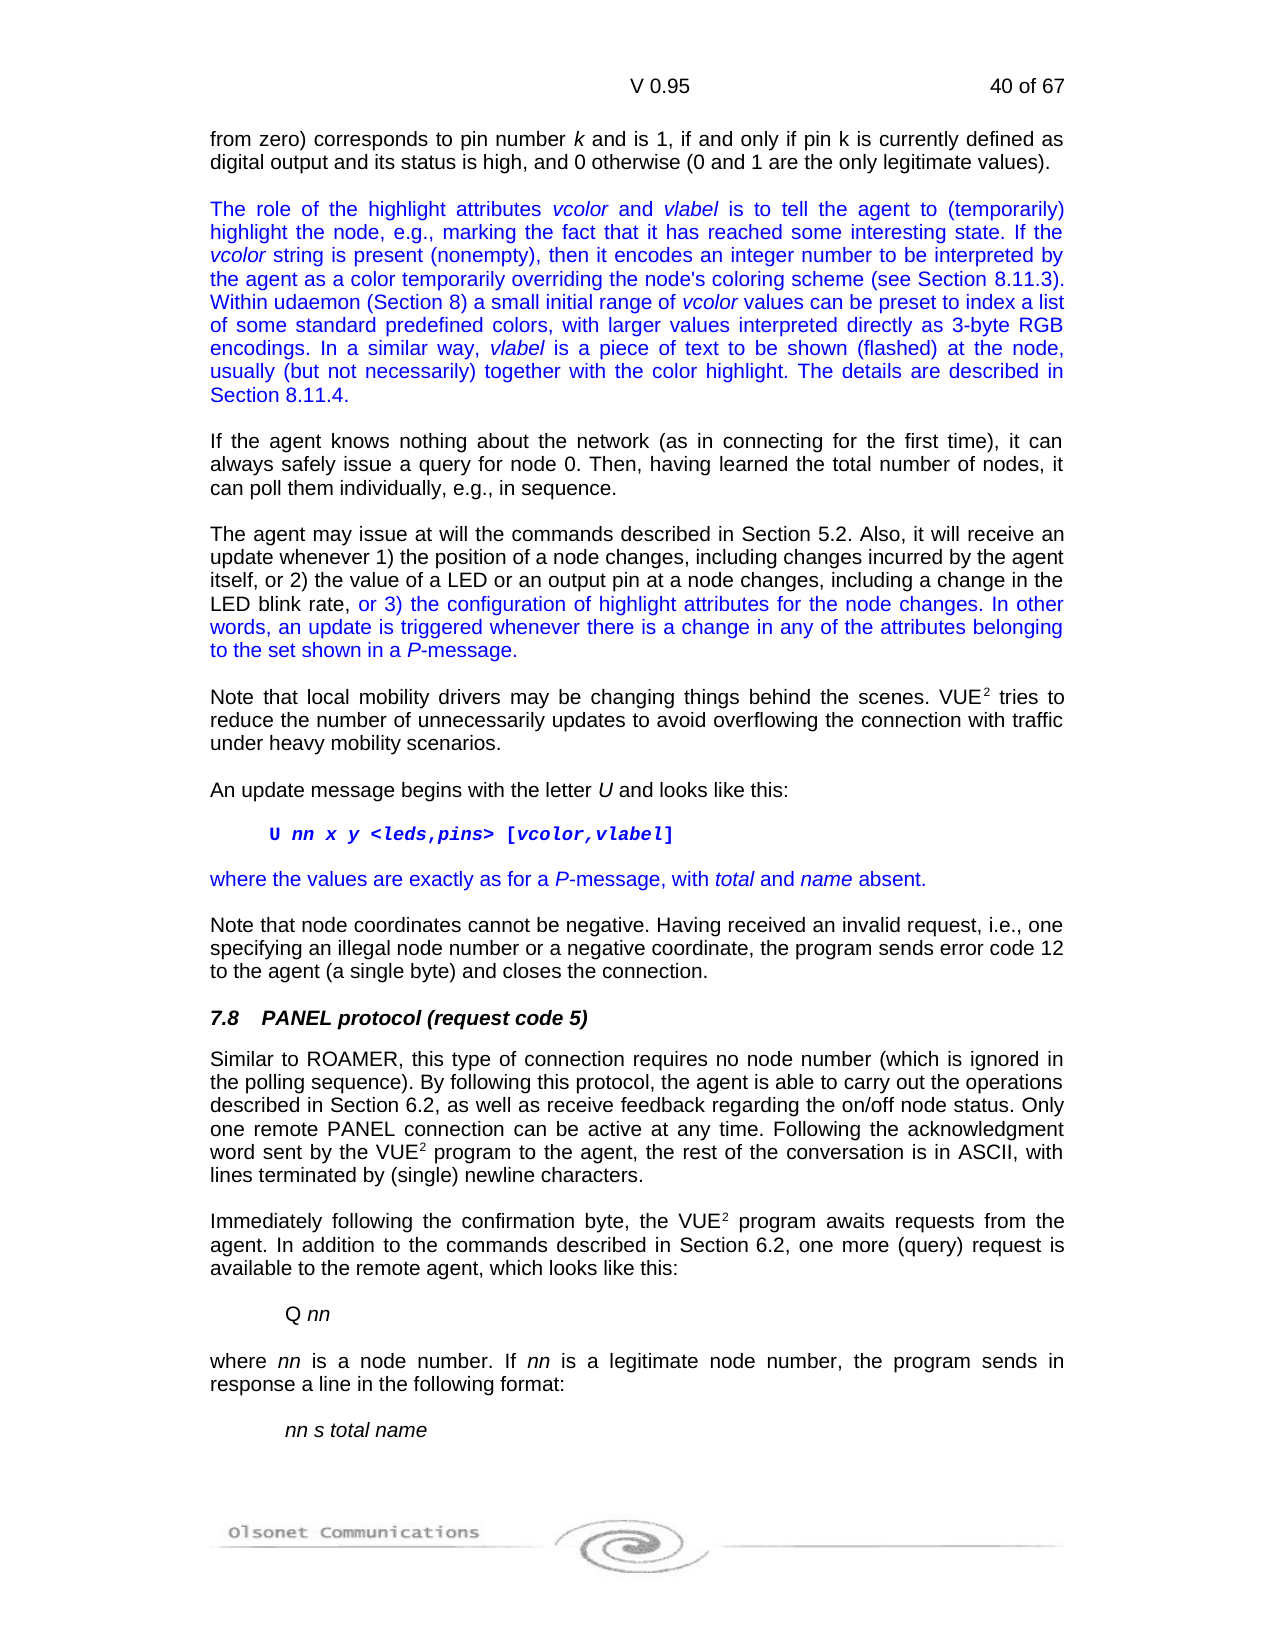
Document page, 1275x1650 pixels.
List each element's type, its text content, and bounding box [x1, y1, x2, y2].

text The role of the highlight attributes vcolor and vlabel is to tell the agent to (temporarily) highlight the node, e.g., marking the fact that it has reached some interesting state. If the vcolor string is present (nonempty), then it encodes an integer number to be interpreted by the agent as a color temporarily overriding the node's coloring scheme (see Section 8.11.3). Within udaemon (Section 8) a small initial range of vcolor values can be preset to index a list of some standard predefined colors, with larger values interpreted directly as 3-byte RGB encodings. In a similar way, vlabel is a piece of text to be shown (flashed) at the node, usually (but not necessarily) together with the color highlight. The details are described in Section 8.11.4. [210, 197, 1065, 406]
text An update message begins with the letter U and looks like this: [210, 778, 1065, 801]
text If the agent knows nothing about the network (as in connecting for the first time), it can always safely issue a query for node 0. Then, having learned the total number of nodes, it can poll them individually, e.g., in sequence. [210, 430, 1065, 499]
text Note that local mobility drivers may be changing things behind the scenes. VUE2 tries to reduce the number of unnecessarily updates to avoid overflowing the connection with traffic under heavy mobility scenarios. [210, 685, 1065, 755]
text Immediately following the confirmation byte, the VUE2 program awaits requests from the agent. In addition to the commands described in Section 6.2, one more (query) request is available to the remote agent, which looks like this: [210, 1210, 1065, 1280]
text where nn is a node number. If nn is a legitimate node number, the program sends in response a line in the following format: [210, 1349, 1065, 1396]
text U nn x y <leds,pins> [vcolor,vlabel] [269, 824, 1065, 846]
text The agent may issue at will the commands described in Section 5.2. Also, it will receive an update whenever 1) the position of a node changes, including changes incurred by the agent itself, or 2) the value of a LED or an output pin at a node changes, including a change in the LED blink rate, or 3) the configuration of highlight attributes for the node changes. In other words, an update is triggered whenever there is a change in any of the attributes belonging to the set shown in a P-message. [210, 523, 1065, 662]
picture [210, 1504, 1065, 1596]
text where the values are exactly as for a P-message, with total and name absent. [210, 867, 1065, 890]
text Note that node coordinates cannot be negative. Having received an invalid request, i.e., one specifying an illegal node number or a negative coordinate, the program sends error code 12 to the agent (a single byte) and closes the connection. [210, 913, 1065, 983]
subtitle PANEL protocol (request code 5) [210, 1006, 1065, 1030]
text nn s total name [210, 1419, 1065, 1442]
text Q nn [210, 1303, 1065, 1326]
text from zero) corresponds to pin number k and is 1, if and only if pin k is currently defined as digital output and its status is high, and 0 otherwise (0 and 1 are the only legitimate values). [210, 128, 1065, 174]
text Similar to ROAMER, this type of connection requires no node number (which is ignored in the polling sequence). By following this protocol, the agent is able to carry out the operations described in Section 6.2, as well as receive feedback regarding the on/off node status. Only one remote PANEL connection can be active at any time. Following the acknowledgment word sent by the VUE2 program to the agent, the rest of the conversation is in ASCII, with lines terminated by (single) newline characters. [210, 1047, 1065, 1187]
